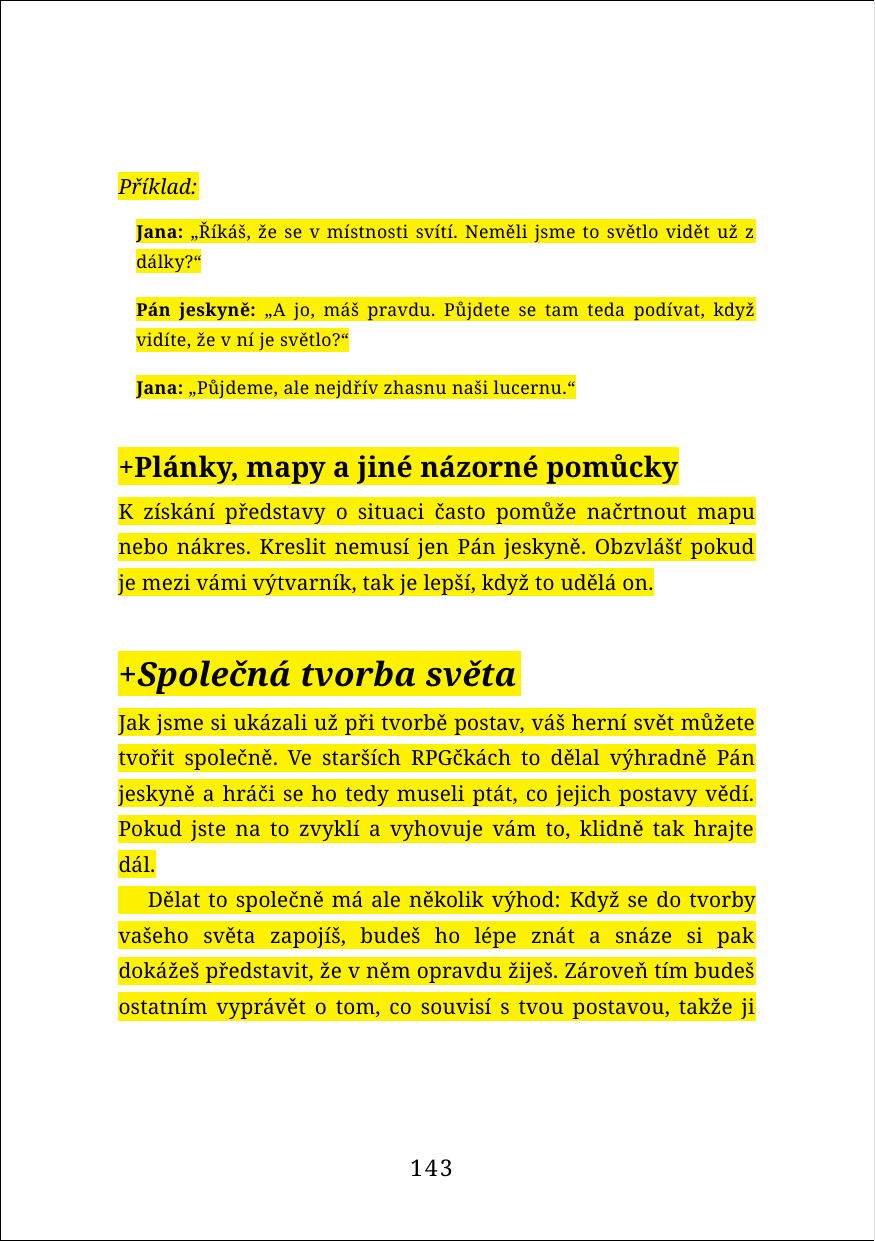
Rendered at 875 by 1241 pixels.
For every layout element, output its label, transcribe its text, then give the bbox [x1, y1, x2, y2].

text K získání představy o situaci často pomůže načrtnout mapu nebo nákres. Kreslit nemusí jen Pán jeskyně. Obzvlášť pokud je mezi vámi výtvarník, tak je lepší, když to udělá on. [118, 497, 756, 596]
text Jana: „Říkáš, že se v místnosti svítí. Neměli jsme to světlo vidět už z dálky?“ [136, 219, 756, 273]
text Příklad: [118, 172, 756, 200]
subtitle +Plánky, mapy a jiné názorné pomůcky [118, 447, 756, 485]
subtitle +Společná tvorba světa [118, 651, 756, 696]
text Jak jsme si ukázali už při tvorbě postav, váš herní svět můžete tvořit společně. Ve starších RPGčkách to dělal výhradně Pán jeskyně a hráči se ho tedy museli ptát, co jejich postavy vědí. Pokud jste na to zvyklí a vyhovuje vám to, klidně tak hrajte dál. Dělat to společně má ale několik výhod: Když se do tvorby vašeho světa zapojíš, budeš ho lépe znát a snáze si pak dokážeš představit, že v něm opravdu žiješ. Zároveň tím budeš ostatním vyprávět o tom, co souvisí s tvou postavou, takže ji [118, 708, 756, 1021]
text Jana: „Půjdeme, ale nejdřív zhasnu naši lucernu.“ [136, 375, 756, 399]
text Pán jeskyně: „A jo, máš pravdu. Půjdete se tam teda podívat, když vidíte, že v ní je světlo?“ [136, 297, 756, 352]
